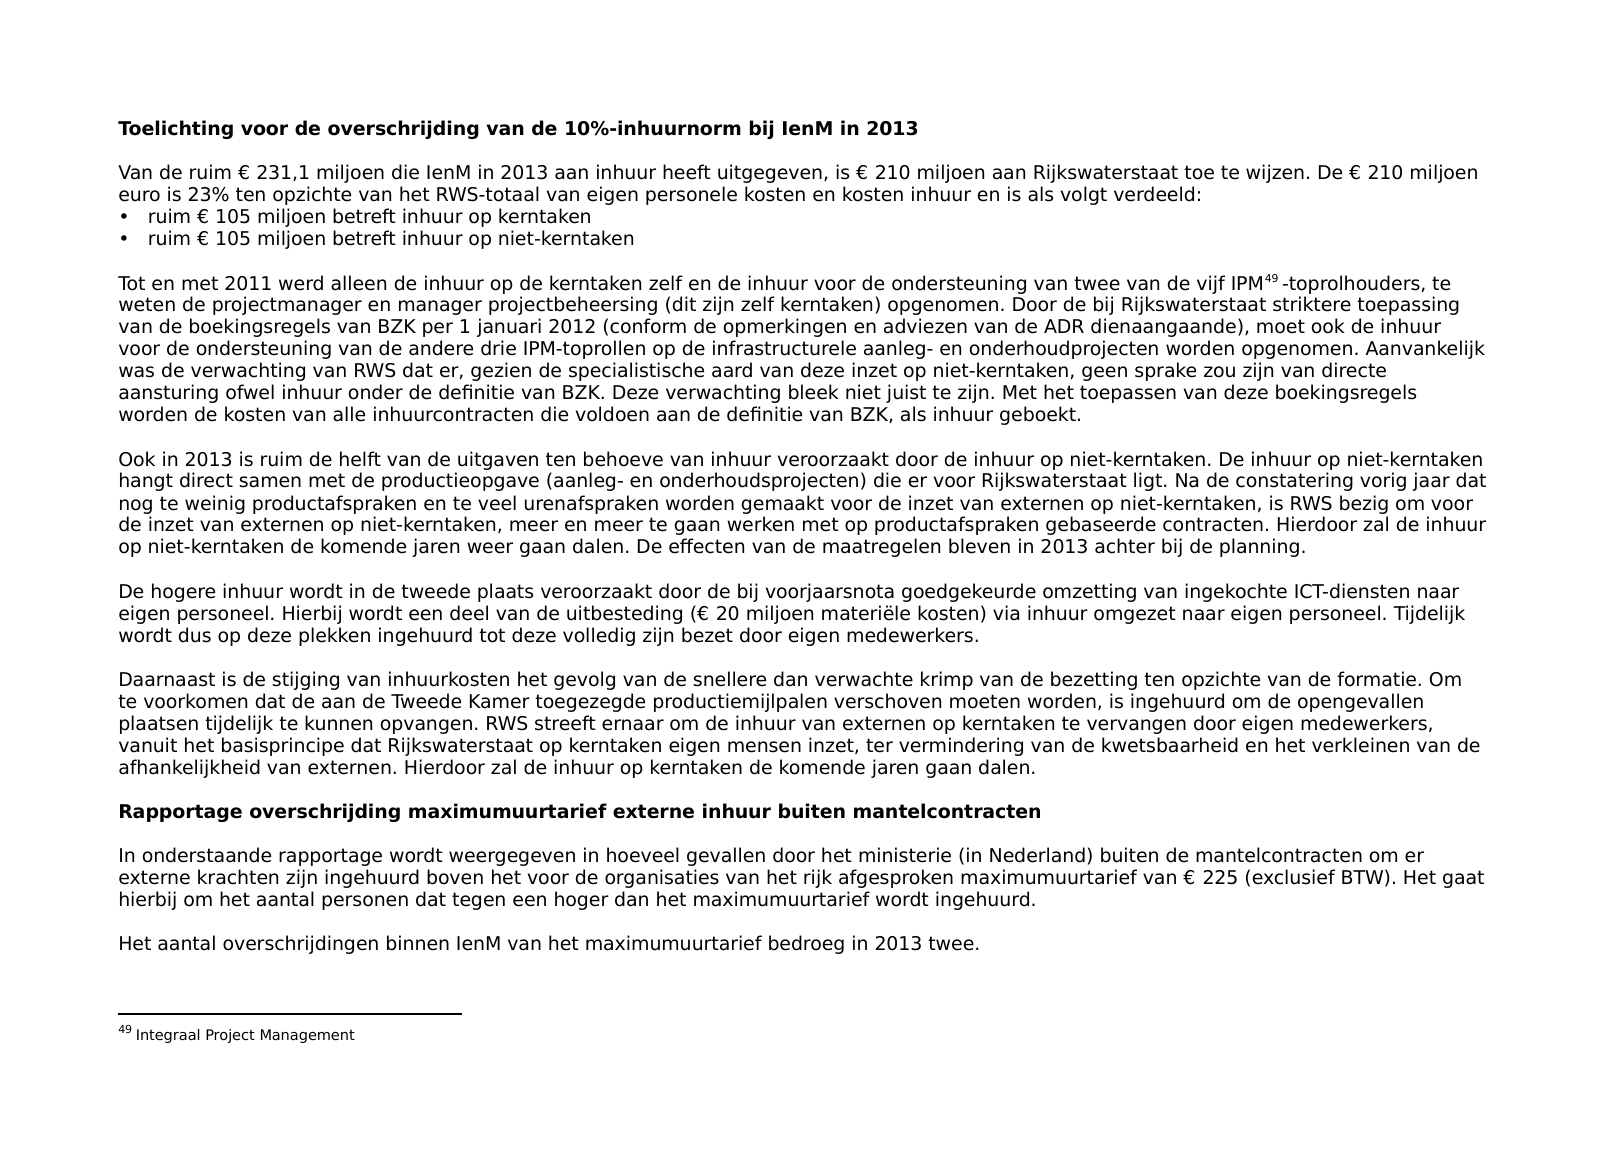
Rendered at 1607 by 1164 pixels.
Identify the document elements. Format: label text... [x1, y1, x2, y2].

text • ruim € 105 miljoen betreft inhuur op kerntaken [118, 206, 1488, 228]
text Van de ruim € 231,1 miljoen die IenM in 2013 aan inhuur heeft uitgegeven, is € 210 miljoen aan Rijkswaterstaat toe te wijzen. De € 210 miljoen euro is 23% ten opzichte van het RWS-totaal van eigen personele kosten en kosten inhuur en is als volgt verdeeld: [118, 162, 1488, 206]
text Ook in 2013 is ruim de helft van de uitgaven ten behoeve van inhuur veroorzaakt door de inhuur op niet-kerntaken. De inhuur op niet-kerntaken hangt direct samen met de productieopgave (aanleg- en onderhoudsprojecten) die er voor Rijkswaterstaat ligt. Na de constatering vorig jaar dat nog te weinig productafspraken en te veel urenafspraken worden gemaakt voor de inzet van externen op niet-kerntaken, is RWS bezig om voor de inzet van externen op niet-kerntaken, meer en meer te gaan werken met op productafspraken gebaseerde contracten. Hierdoor zal de inhuur op niet-kerntaken de komende jaren weer gaan dalen. De effecten van de maatregelen bleven in 2013 achter bij de planning. [118, 448, 1488, 558]
text Integraal Project Management [118, 1023, 1488, 1045]
text • ruim € 105 miljoen betreft inhuur op niet-kerntaken [118, 228, 1488, 250]
text De hogere inhuur wordt in de tweede plaats veroorzaakt door de bij voorjaarsnota goedgekeurde omzetting van ingekochte ICT-diensten naar eigen personeel. Hierbij wordt een deel van de uitbesteding (€ 20 miljoen materiële kosten) via inhuur omgezet naar eigen personeel. Tijdelijk wordt dus op deze plekken ingehuurd tot deze volledig zijn bezet door eigen medewerkers. [118, 581, 1488, 646]
text In onderstaande rapportage wordt weergegeven in hoeveel gevallen door het ministerie (in Nederland) buiten de mantelcontracten om er externe krachten zijn ingehuurd boven het voor de organisaties van het rijk afgesproken maximumuurtarief van € 225 (exclusief BTW). Het gaat hierbij om het aantal personen dat tegen een hoger dan het maximumuurtarief wordt ingehuurd. [118, 845, 1488, 911]
subtitle Rapportage overschrijding maximumuurtarief externe inhuur buiten mantelcontracten [118, 801, 1488, 823]
text Daarnaast is de stijging van inhuurkosten het gevolg van de snellere dan verwachte krimp van de bezetting ten opzichte van de formatie. Om te voorkomen dat de aan de Tweede Kamer toegezegde productiemijlpalen verschoven moeten worden, is ingehuurd om de opengevallen plaatsen tijdelijk te kunnen opvangen. RWS streeft ernaar om de inhuur van externen op kerntaken te vervangen door eigen medewerkers, vanuit het basisprincipe dat Rijkswaterstaat op kerntaken eigen mensen inzet, ter vermindering van de kwetsbaarheid en het verkleinen van de afhankelijkheid van externen. Hierdoor zal de inhuur op kerntaken de komende jaren gaan dalen. [118, 669, 1488, 778]
text Tot en met 2011 werd alleen de inhuur op de kerntaken zelf en de inhuur voor de ondersteuning van twee van de vijf IPM-toprolhouders, te weten de projectmanager en manager projectbeheersing (dit zijn zelf kerntaken) opgenomen. Door de bij Rijkswaterstaat striktere toepassing van de boekingsregels van BZK per 1 januari 2012 (conform de opmerkingen en adviezen van de ADR dienaangaande), moet ook de inhuur voor de ondersteuning van de andere drie IPM-toprollen op de infrastructurele aanleg- en onderhoudprojecten worden opgenomen. Aanvankelijk was de verwachting van RWS dat er, gezien de specialistische aard van deze inzet op niet-kerntaken, geen sprake zou zijn van directe aansturing ofwel inhuur onder de definitie van BZK. Deze verwachting bleek niet juist te zijn. Met het toepassen van deze boekingsregels worden de kosten van alle inhuurcontracten die voldoen aan de definitie van BZK, als inhuur geboekt. [118, 272, 1488, 426]
text Het aantal overschrijdingen binnen IenM van het maximumuurtarief bedroeg in 2013 twee. [118, 933, 1488, 955]
subtitle Toelichting voor de overschrijding van de 10%-inhuurnorm bij IenM in 2013 [118, 118, 1488, 140]
